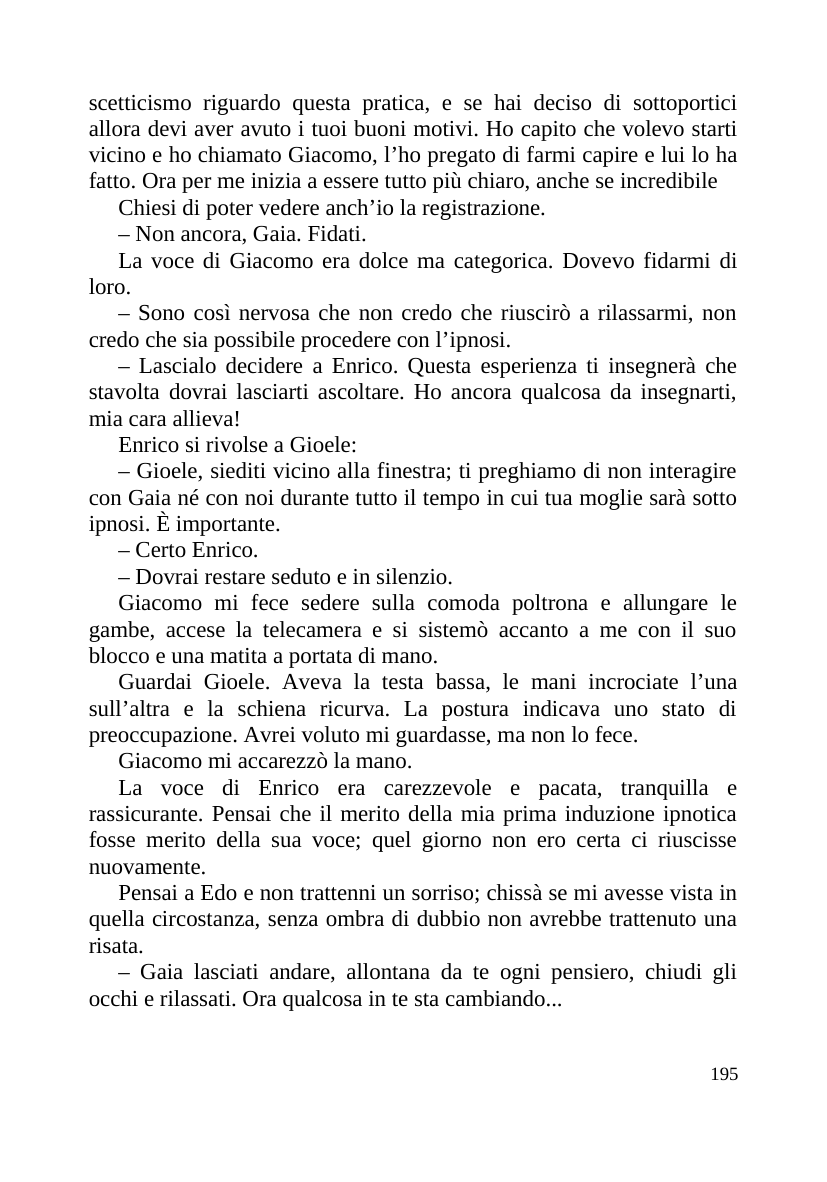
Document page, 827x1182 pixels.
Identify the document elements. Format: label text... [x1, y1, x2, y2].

text ‒ Gioele, siediti vicino alla finestra; ti preghiamo di non interagire con Gaia né con noi durante tutto il tempo in cui tua moglie sarà sotto ipnosi. è importante. [88, 457, 738, 537]
text scetticismo riguardo questa pratica, e se hai deciso di sottoportici allora devi aver avuto i tuoi buoni motivi. Ho capito che volevo starti vicino e ho chiamato Giacomo, l’ho pregato di farmi capire e lui lo ha fatto. Ora per me inizia a essere tutto più chiaro, anche se incredibile [88, 88, 738, 194]
text Enrico si rivolse a Gioele: [88, 431, 738, 457]
text – Sono così nervosa che non credo che riuscirò a rilassarmi, non credo che sia possibile procedere con l’ipnosi. [88, 299, 738, 352]
text – Certo Enrico. [88, 537, 738, 563]
text La voce di Enrico era carezzevole e pacata, tranquilla e rassicurante. Pensai che il merito della mia prima induzione ipnotica fosse merito della sua voce; quel giorno non ero certa ci riuscisse nuovamente. [88, 774, 738, 879]
text – Non ancora, Gaia. Fidati. [88, 220, 738, 247]
text – Gaia lasciati andare, allontana da te ogni pensiero, chiudi gli occhi e rilassati. Ora qualcosa in te sta cambiando... [88, 958, 738, 1011]
text La voce di Giacomo era dolce ma categorica. Dovevo fidarmi di loro. [88, 247, 738, 299]
text Pensai a Edo e non trattenni un sorriso; chissà se mi avesse vista in quella circostanza, senza ombra di dubbio non avrebbe trattenuto una risata. [88, 879, 738, 958]
text – Lascialo decidere a Enrico. Questa esperienza ti insegnerà che stavolta dovrai lasciarti ascoltare. Ho ancora qualcosa da insegnarti, mia cara allieva! [88, 352, 738, 431]
text Chiesi di poter vedere anch’io la registrazione. [88, 194, 738, 220]
text – Dovrai restare seduto e in silenzio. [88, 563, 738, 589]
text Giacomo mi accarezzò la mano. [88, 747, 738, 774]
text Giacomo mi fece sedere sulla comoda poltrona e allungare le gambe, accese la telecamera e si sistemò accanto a me con il suo blocco e una matita a portata di mano. [88, 589, 738, 668]
text Guardai Gioele. Aveva la testa bassa, le mani incrociate l’una sull’altra e la schiena ricurva. La postura indicava uno stato di preoccupazione. Avrei voluto mi guardasse, ma non lo fece. [88, 668, 738, 747]
